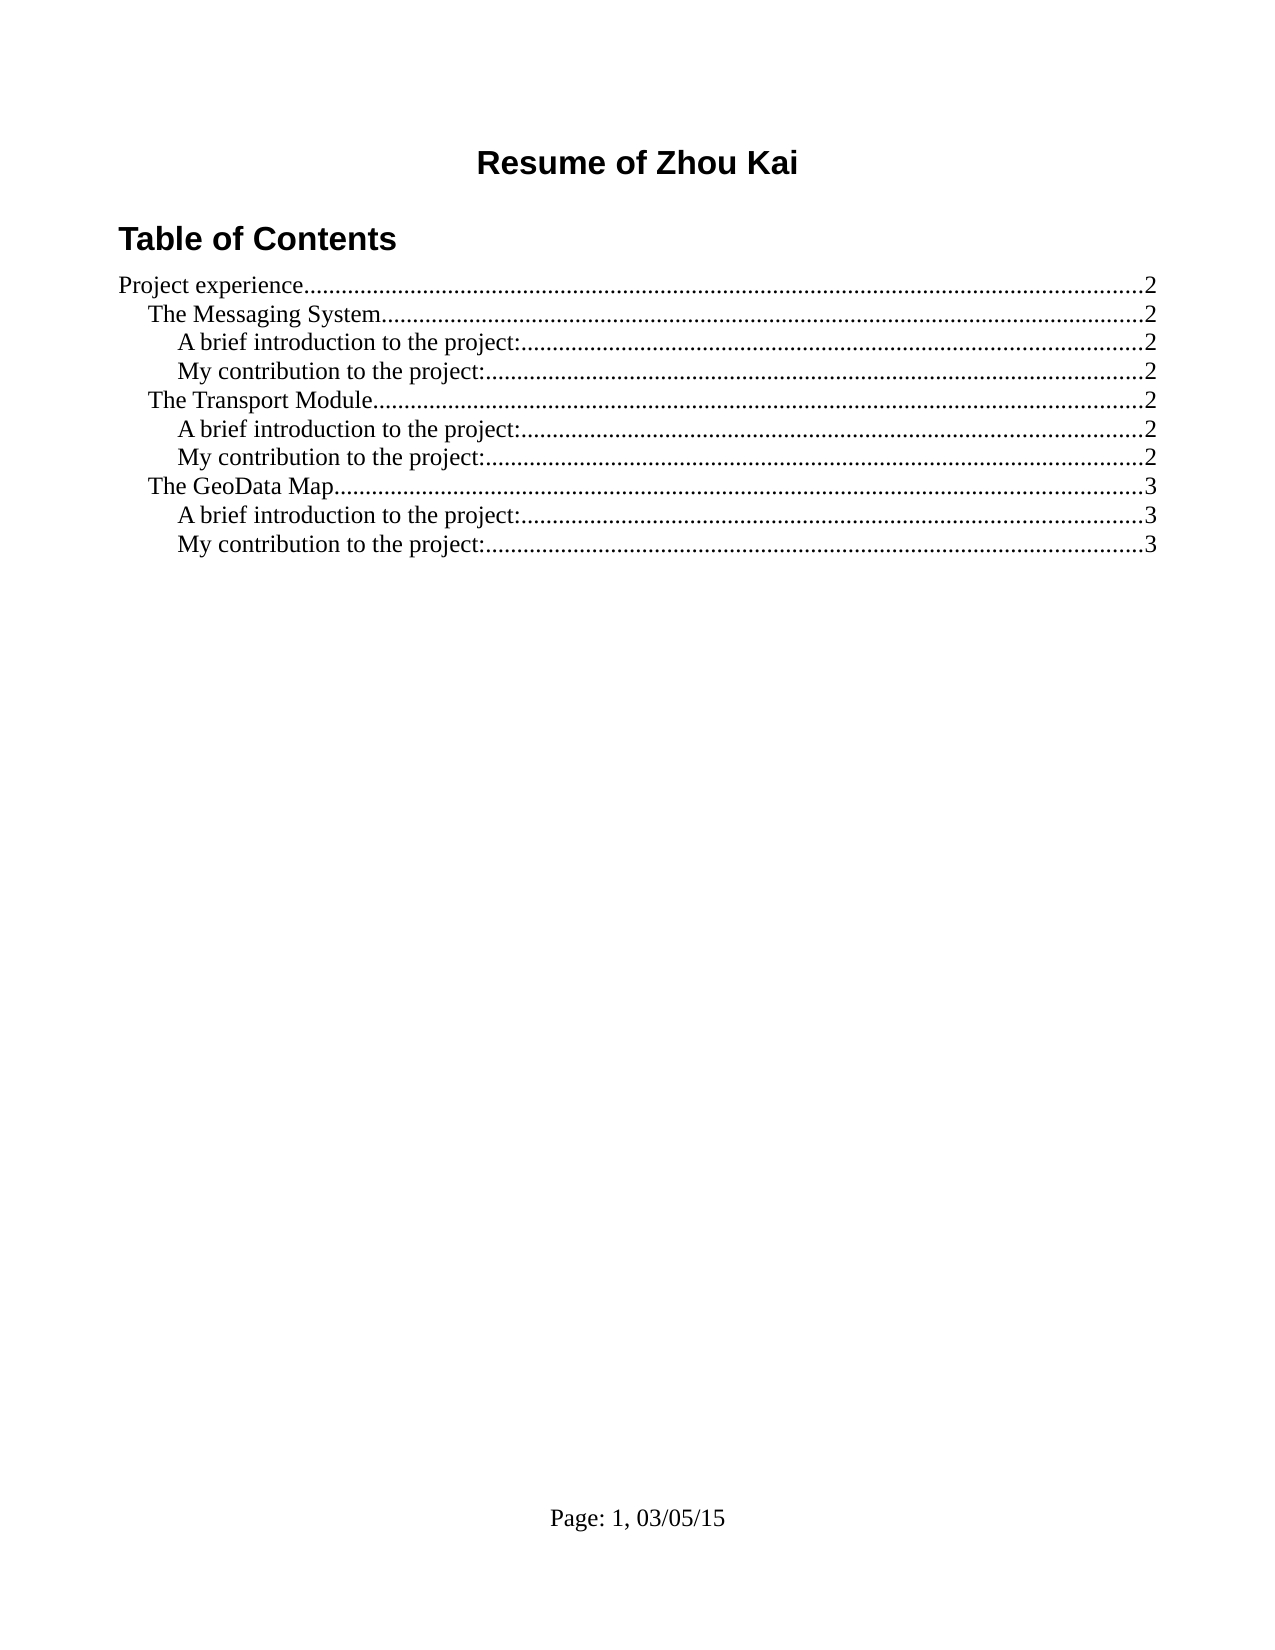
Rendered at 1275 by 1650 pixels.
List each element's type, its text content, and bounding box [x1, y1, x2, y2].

text A brief introduction to the project: 2 [177, 414, 1157, 442]
text A brief introduction to the project: 3 [177, 500, 1157, 529]
text Project experience 2 [118, 270, 1157, 299]
title Resume of Zhou Kai [118, 143, 1157, 182]
text The Transport Module 2 [148, 385, 1157, 414]
text The GeoData Map 3 [148, 471, 1157, 500]
text The Messaging System 2 [148, 299, 1157, 327]
text My contribution to the project: 3 [177, 529, 1157, 557]
text A brief introduction to the project: 2 [177, 327, 1157, 356]
subtitle Table of Contents [118, 219, 1157, 257]
text My contribution to the project: 2 [177, 442, 1157, 471]
text My contribution to the project: 2 [177, 356, 1157, 385]
